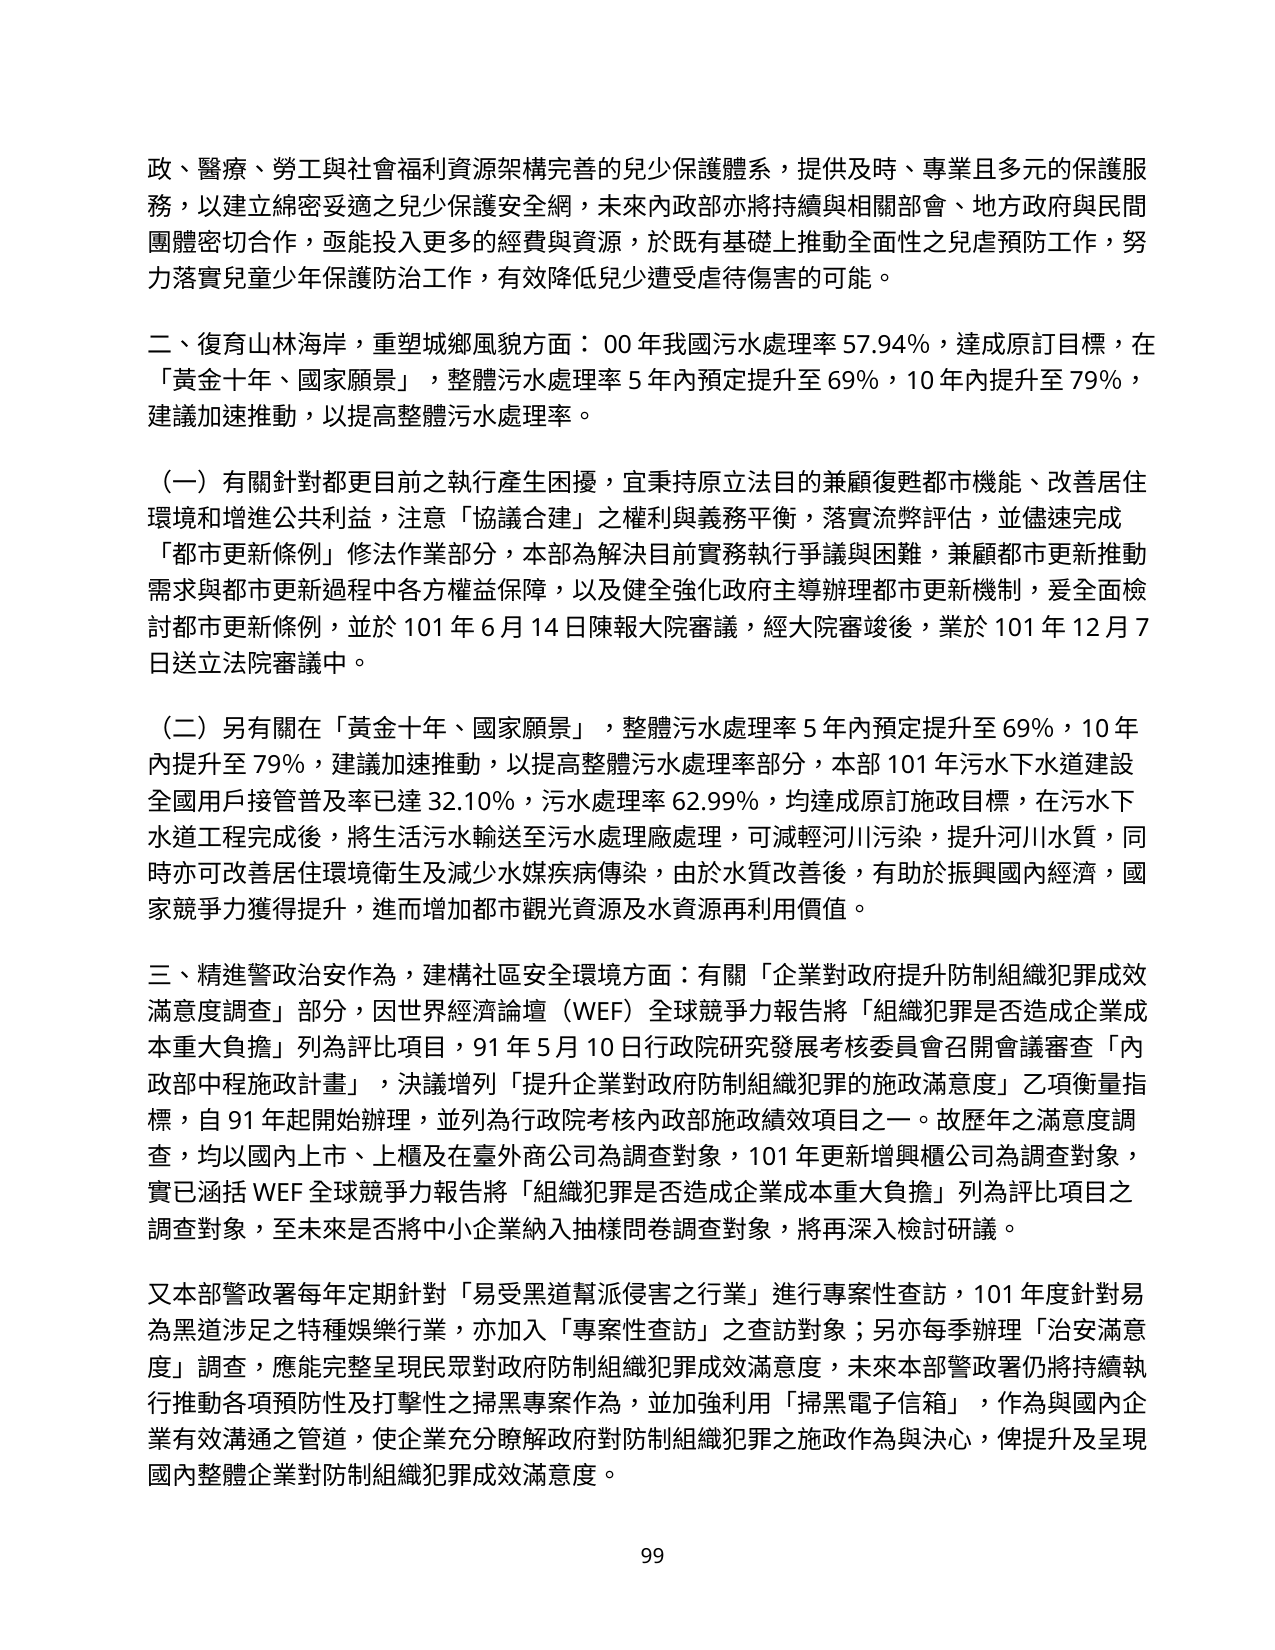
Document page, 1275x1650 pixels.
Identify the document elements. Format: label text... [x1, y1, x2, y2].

text 又本部警政署每年定期針對「易受黑道幫派侵害之行業」進行專案性查訪，101年度針對易為黑道涉足之特種娛樂行業，亦加入「專案性查訪」之查訪對象；另亦每季辦理「治安滿意度」調查，應能完整呈現民眾對政府防制組織犯罪成效滿意度，未來本部警政署仍將持續執行推動各項預防性及打擊性之掃黑專案作為，並加強利用「掃黑電子信箱」，作為與國內企業有效溝通之管道，使企業充分瞭解政府對防制組織犯罪之施政作為與決心，俾提升及呈現國內整體企業對防制組織犯罪成效滿意度。 [148, 1274, 1157, 1492]
text 二、復育山林海岸，重塑城鄉風貌方面： 00年我國污水處理率57.94％，達成原訂目標，在「黃金十年、國家願景」，整體污水處理率5年內預定提升至69％，10年內提升至79％，建議加速推動，以提高整體污水處理率。 [148, 324, 1157, 433]
text （二）另有關在「黃金十年、國家願景」，整體污水處理率5年內預定提升至69％，10年內提升至79％，建議加速推動，以提高整體污水處理率部分，本部101年污水下水道建設全國用戶接管普及率已達32.10％，污水處理率62.99％，均達成原訂施政目標，在污水下水道工程完成後，將生活污水輸送至污水處理廠處理，可減輕河川污染，提升河川水質，同時亦可改善居住環境衛生及減少水媒疾病傳染，由於水質改善後，有助於振興國內經濟，國家競爭力獲得提升，進而增加都市觀光資源及水資源再利用價值。 [148, 709, 1157, 926]
text 政、醫療、勞工與社會福利資源架構完善的兒少保護體系，提供及時、專業且多元的保護服務，以建立綿密妥適之兒少保護安全網，未來內政部亦將持續與相關部會、地方政府與民間團體密切合作，亟能投入更多的經費與資源，於既有基礎上推動全面性之兒虐預防工作，努力落實兒童少年保護防治工作，有效降低兒少遭受虐待傷害的可能。 [148, 150, 1157, 295]
text 三、精進警政治安作為，建構社區安全環境方面：有關「企業對政府提升防制組織犯罪成效滿意度調查」部分，因世界經濟論壇（WEF）全球競爭力報告將「組織犯罪是否造成企業成本重大負擔」列為評比項目，91年5月10日行政院研究發展考核委員會召開會議審查「內政部中程施政計畫」，決議增列「提升企業對政府防制組織犯罪的施政滿意度」乙項衡量指標，自91年起開始辦理，並列為行政院考核內政部施政績效項目之一。故歷年之滿意度調查，均以國內上市、上櫃及在臺外商公司為調查對象，101年更新增興櫃公司為調查對象，實已涵括WEF全球競爭力報告將「組織犯罪是否造成企業成本重大負擔」列為評比項目之調查對象，至未來是否將中小企業納入抽樣問卷調查對象，將再深入檢討研議。 [148, 955, 1157, 1245]
text （一）有關針對都更目前之執行產生困擾，宜秉持原立法目的兼顧復甦都市機能、改善居住環境和增進公共利益，注意「協議合建」之權利與義務平衡，落實流弊評估，並儘速完成「都市更新條例」修法作業部分，本部為解決目前實務執行爭議與困難，兼顧都市更新推動需求與都市更新過程中各方權益保障，以及健全強化政府主導辦理都市更新機制，爰全面檢討都市更新條例，並於101年6月14日陳報大院審議，經大院審竣後，業於101年12月7日送立法院審議中。 [148, 462, 1157, 679]
